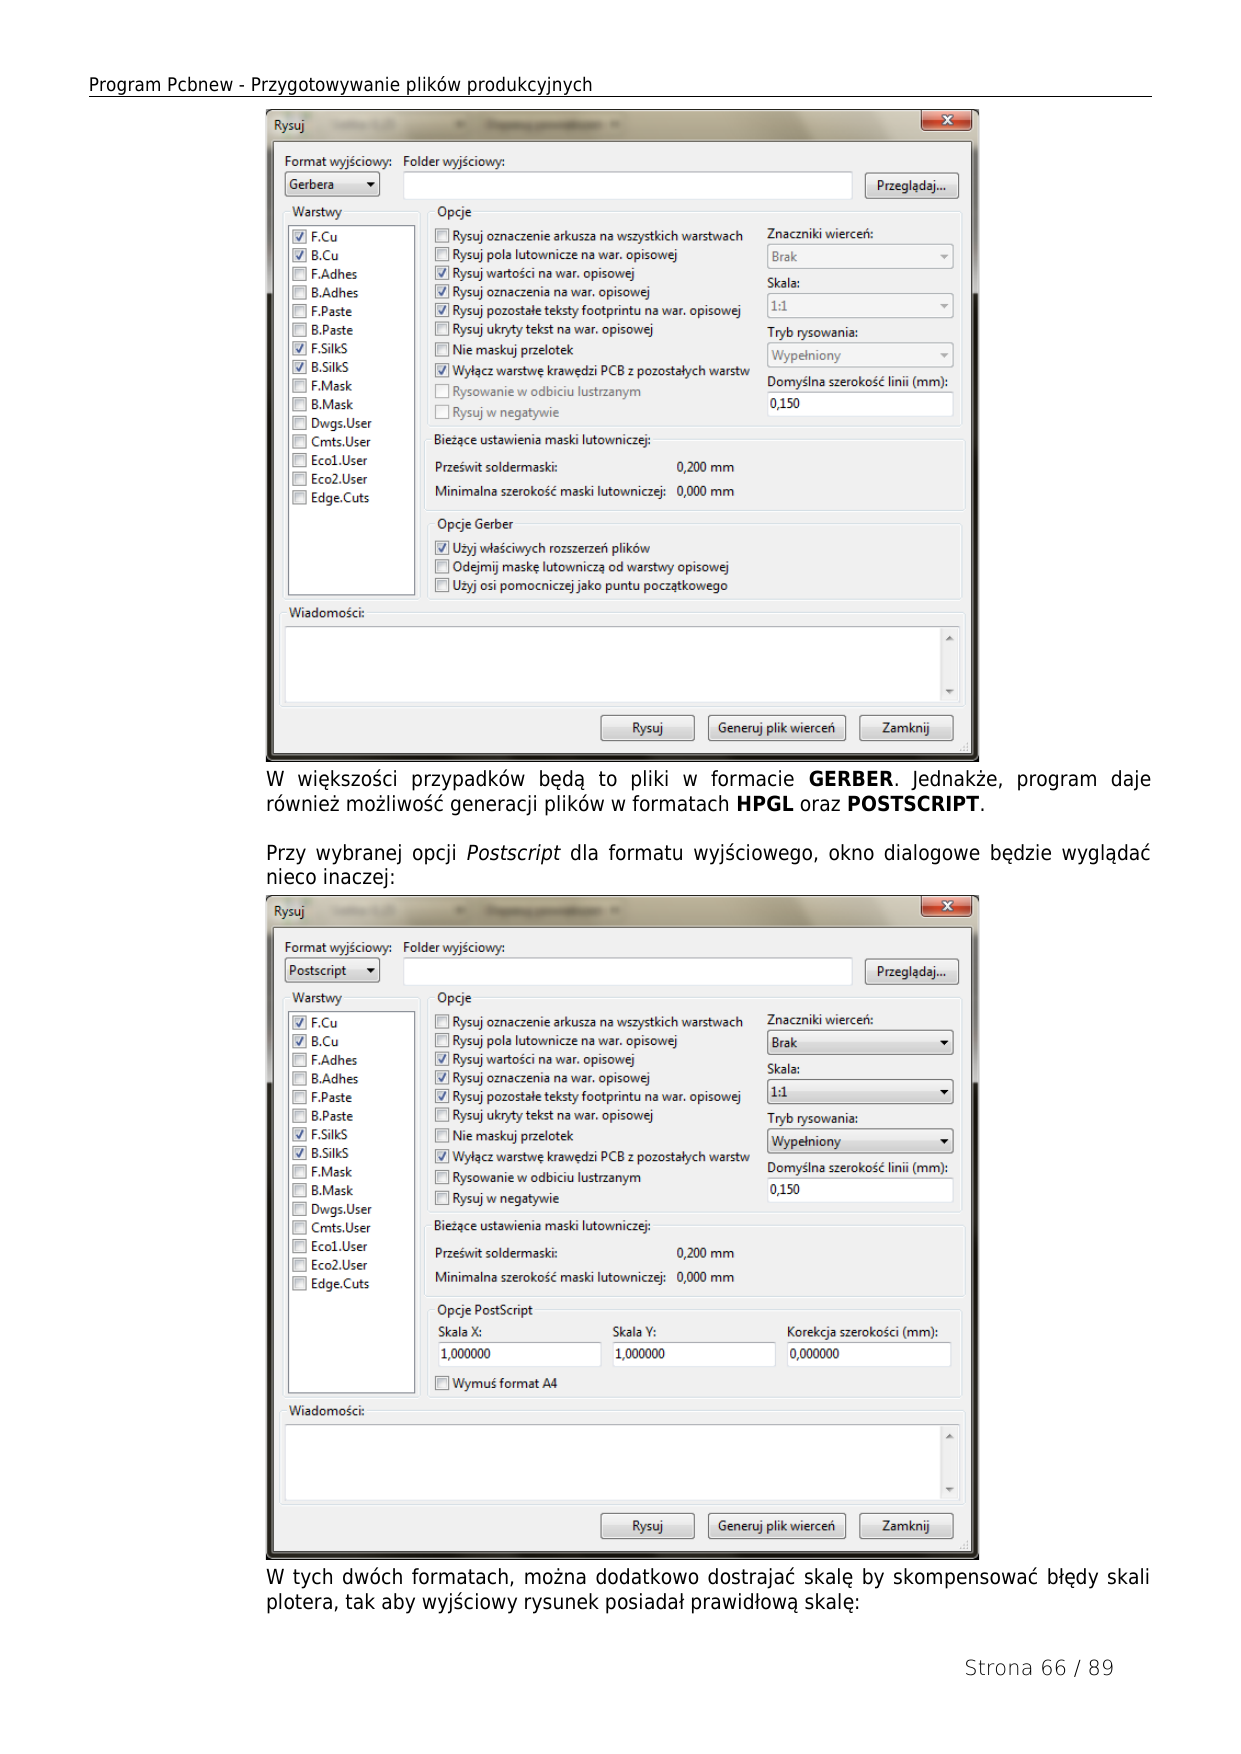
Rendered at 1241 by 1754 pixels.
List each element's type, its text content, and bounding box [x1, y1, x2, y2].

text W tych dwóch formatach, można dodatkowo dostrajać skalę by skompensować błędy skali plotera, tak aby wyjściowy rysunek posiadał prawidłową skalę: [266, 1565, 1152, 1614]
text Przy wybranej opcji Postscript dla formatu wyjściowego, okno dialogowe będzie wyglądać nieco inaczej: [266, 841, 1152, 889]
text W większości przypadków będą to pliki w formacie GERBER. Jednakże, program daje również możliwość generacji plików w formatach HPGL oraz POSTSCRIPT. [266, 767, 1152, 816]
picture [265, 109, 980, 762]
picture [265, 895, 980, 1560]
